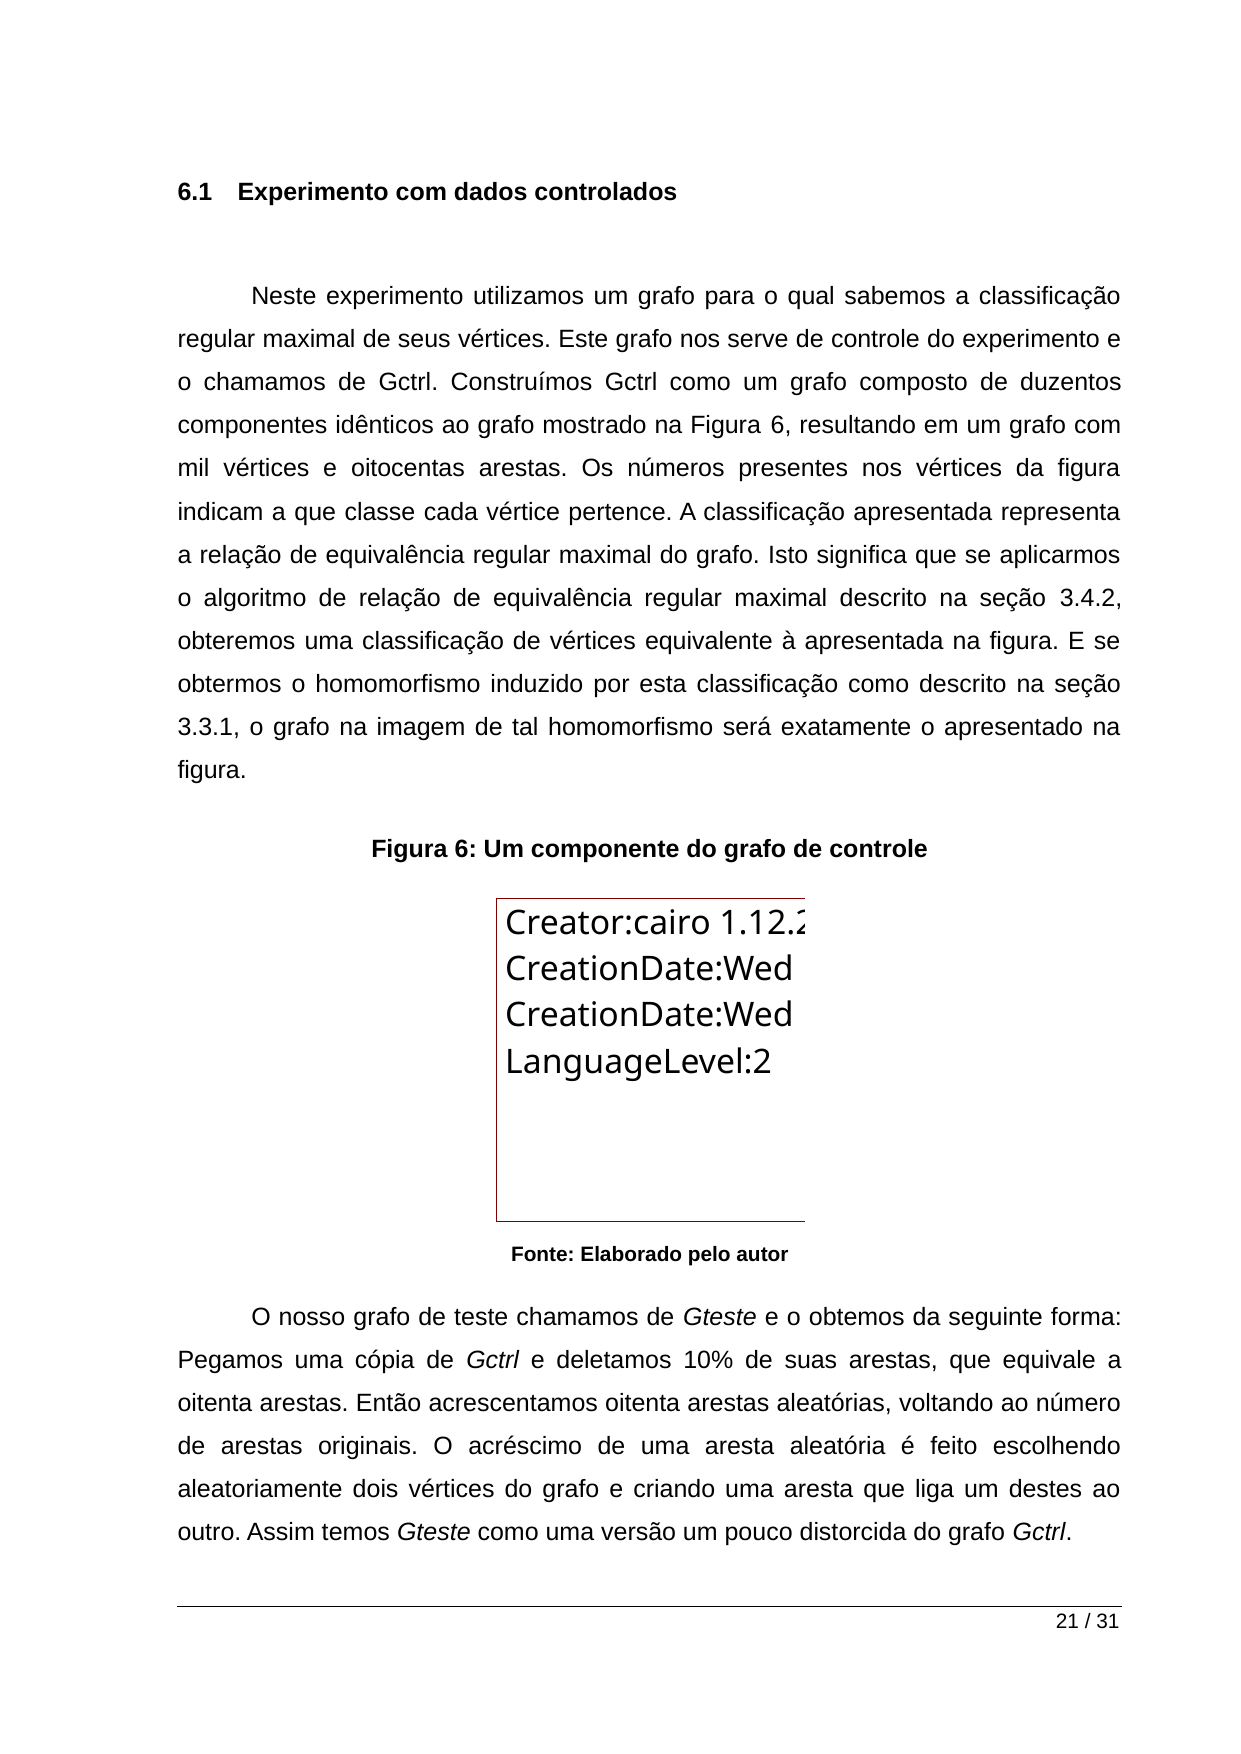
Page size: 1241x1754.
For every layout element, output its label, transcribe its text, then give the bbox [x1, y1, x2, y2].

text Fonte: Elaborado pelo autor [371, 896, 928, 1266]
text Figura 6: Um componente do grafo de controle [371, 834, 928, 863]
text O nosso grafo de teste chamamos de Gteste e o obtemos da seguinte forma: Pegamos uma cópia de Gctrl e deletamos 10% de suas arestas, que equivale a oitenta arestas. Então acrescentamos oitenta arestas aleatórias, voltando ao número de arestas originais. O acréscimo de uma aresta aleatória é feito escolhendo aleatoriamente dois vértices do grafo e criando uma aresta que liga um destes ao outro. Assim temos Gteste como uma versão um pouco distorcida do grafo Gctrl. [177, 1301, 1122, 1546]
text Neste experimento utilizamos um grafo para o qual sabemos a classificação regular maximal de seus vértices. Este grafo nos serve de controle do experimento e o chamamos de Gctrl. Construímos Gctrl como um grafo composto de duzentos componentes idênticos ao grafo mostrado na Figura 6, resultando em um grafo com mil vértices e oitocentas arestas. Os números presentes nos vértices da figura indicam a que classe cada vértice pertence. A classificação apresentada representa a relação de equivalência regular maximal do grafo. Isto significa que se aplicarmos o algoritmo de relação de equivalência regular maximal descrito na seção 3.4.2, obteremos uma classificação de vértices equivalente à apresentada na figura. E se obtermos o homomorfismo induzido por esta classificação como descrito na seção 3.3.1, o grafo na imagem de tal homomorfismo será exatamente o apresentado na figura. [177, 281, 1122, 784]
subtitle Experimento com dados controlados [177, 177, 1122, 206]
